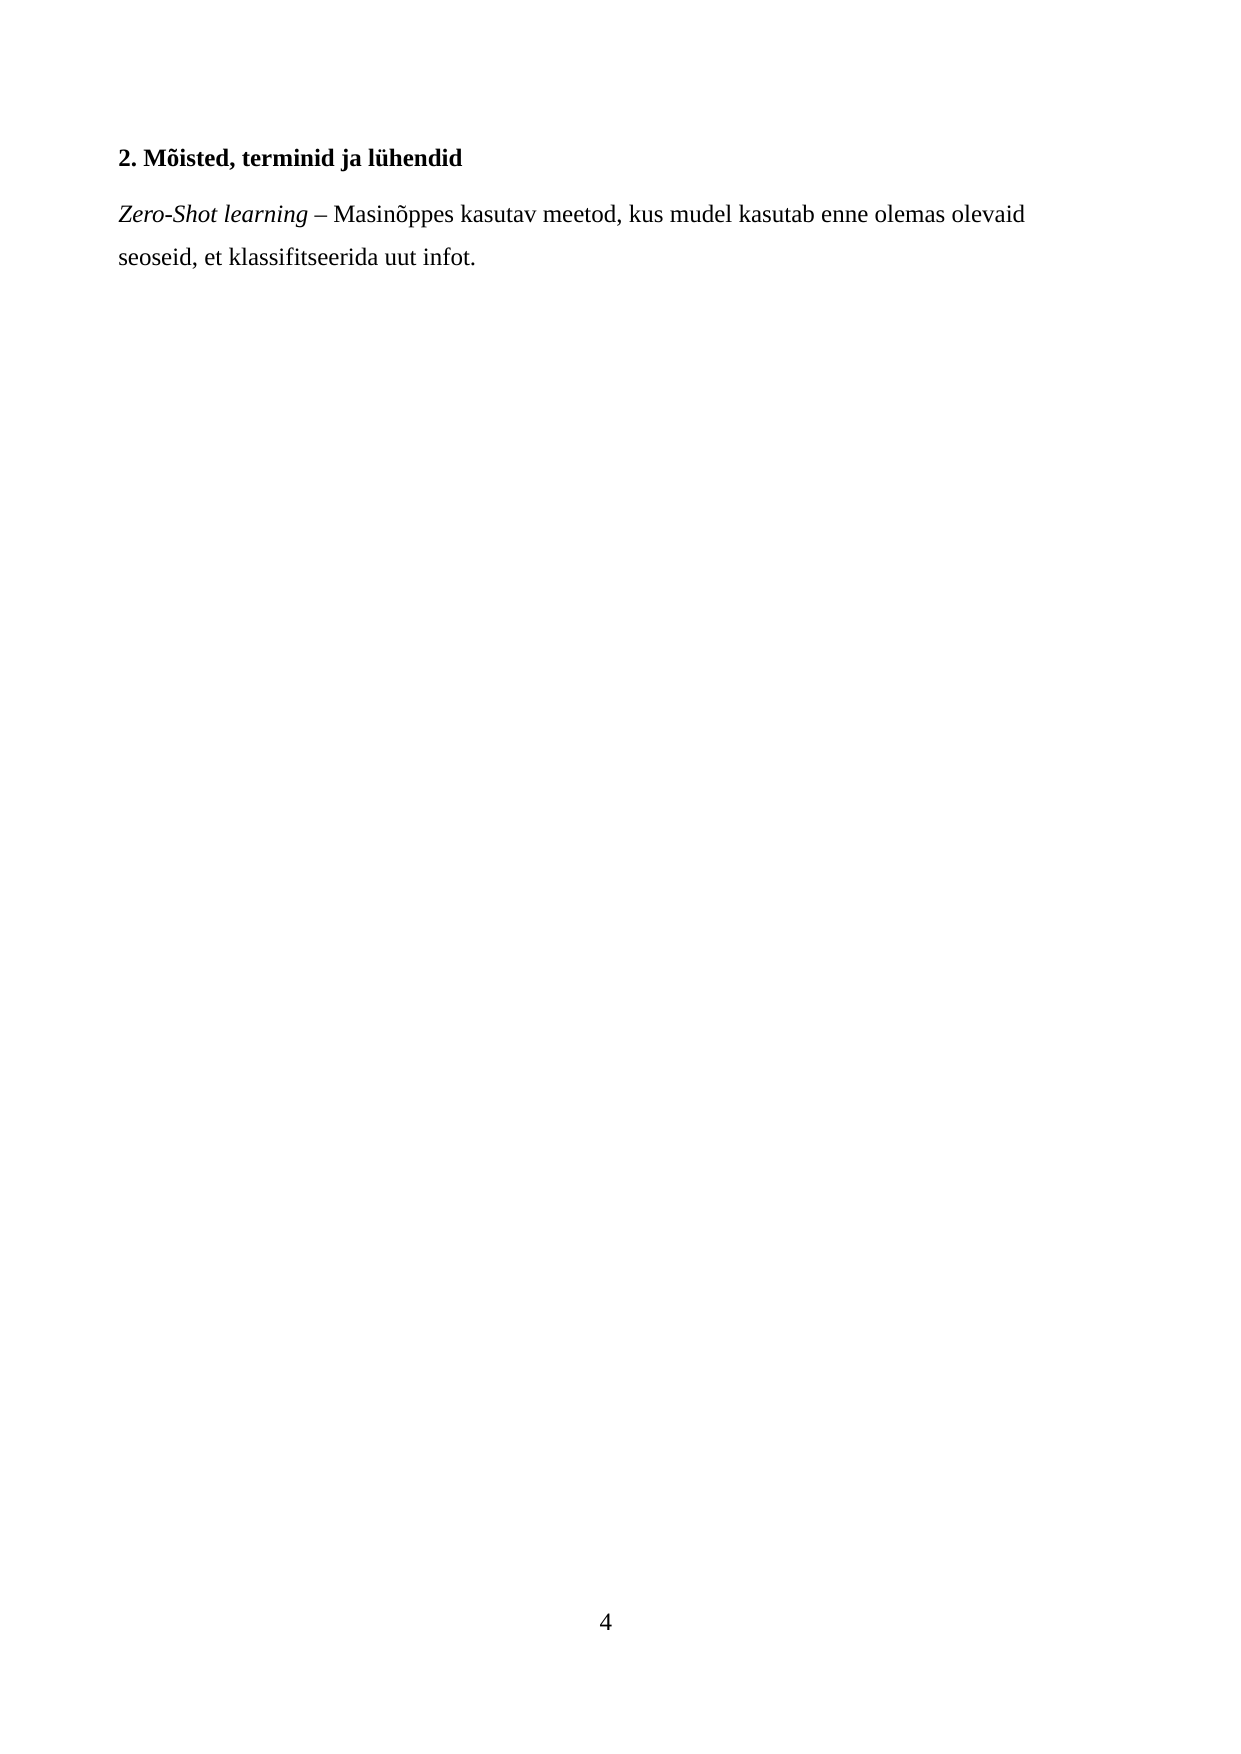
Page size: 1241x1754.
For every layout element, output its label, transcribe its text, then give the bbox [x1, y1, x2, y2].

text Zero-Shot learning – Masinõppes kasutav meetod, kus mudel kasutab enne olemas olevaid seoseid, et klassifitseerida uut infot. [118, 199, 1093, 271]
subtitle 2. Mõisted, terminid ja lühendid [118, 143, 1093, 172]
